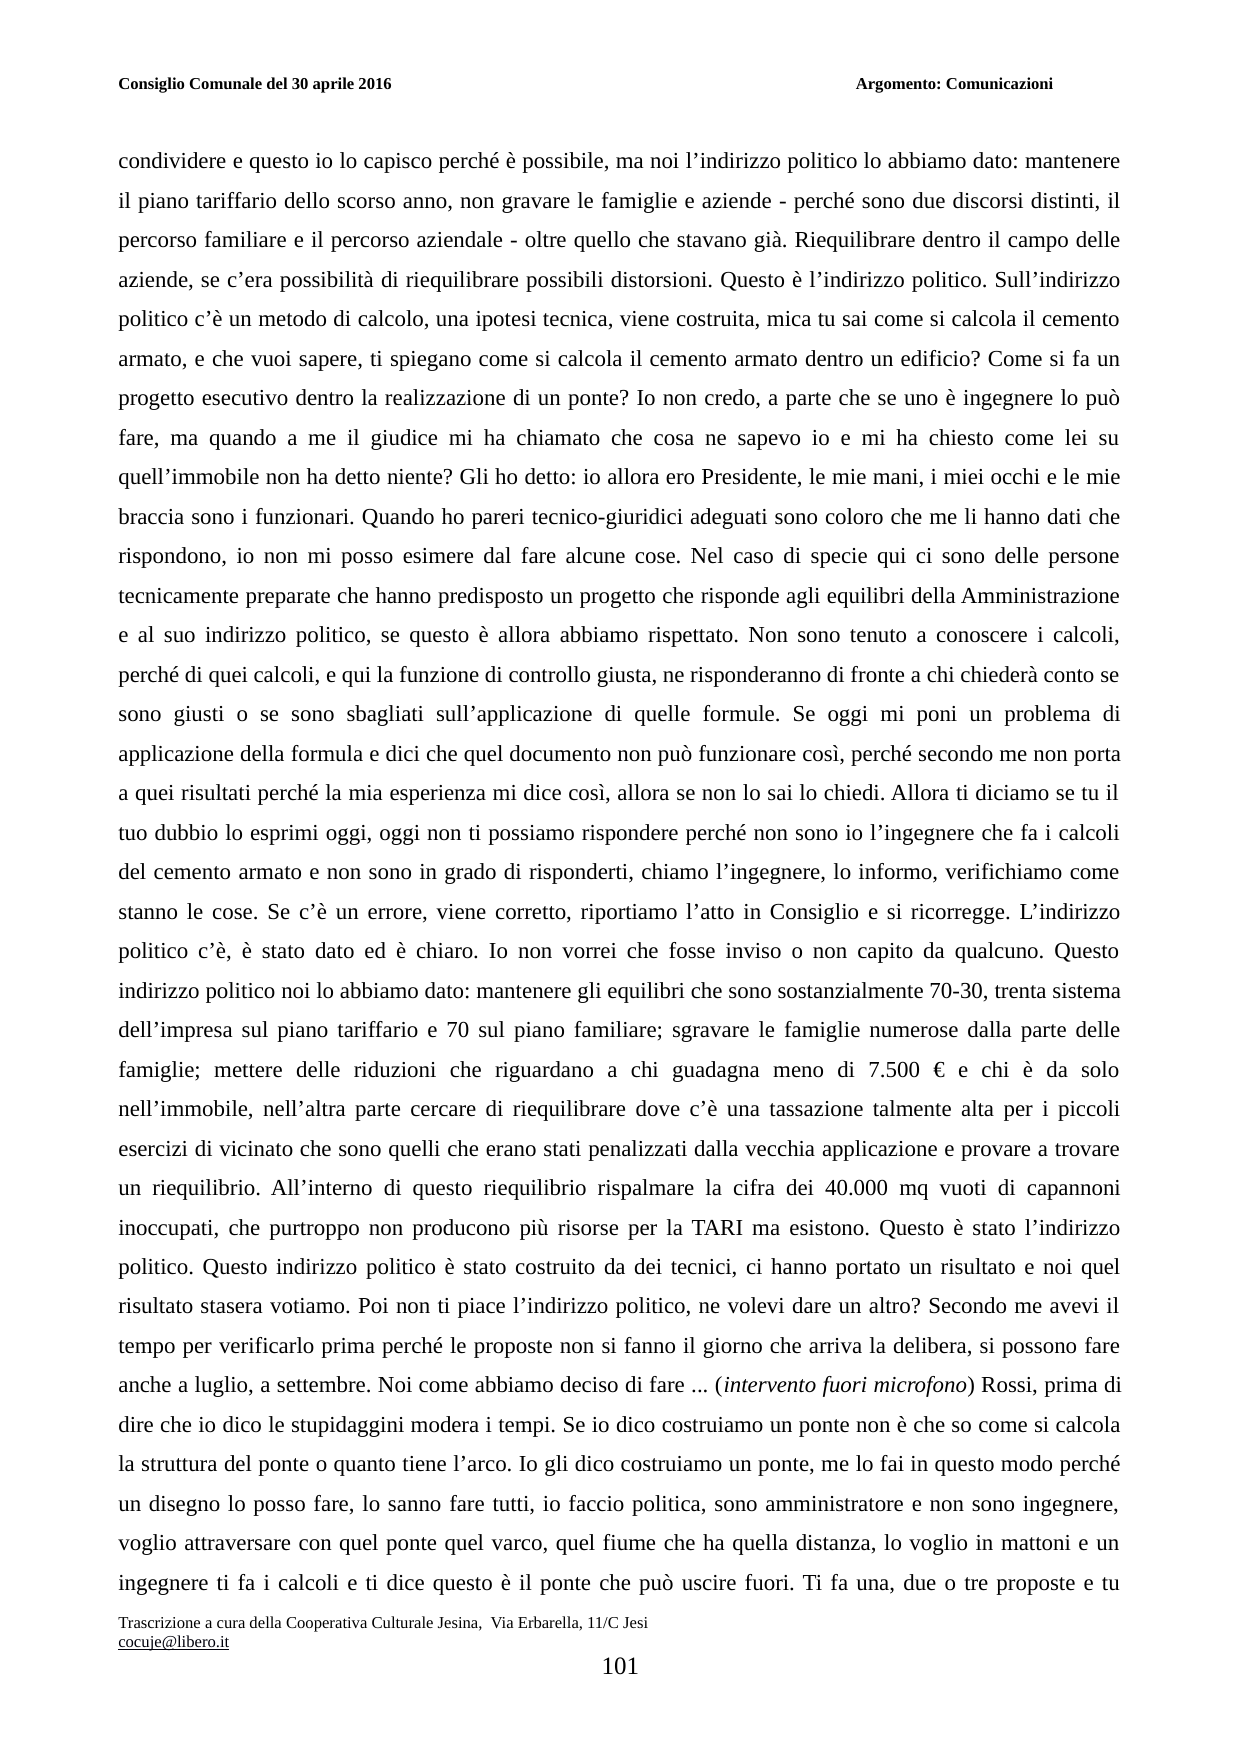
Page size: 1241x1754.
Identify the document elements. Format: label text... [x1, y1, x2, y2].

text condividere e questo io lo capisco perché è possibile, ma noi l’indirizzo politico lo abbiamo dato: mantenere il piano tariffario dello scorso anno, non gravare le famiglie e aziende - perché sono due discorsi distinti, il percorso familiare e il percorso aziendale - oltre quello che stavano già. Riequilibrare dentro il campo delle aziende, se c’era possibilità di riequilibrare possibili distorsioni. Questo è l’indirizzo politico. Sull’indirizzo politico c’è un metodo di calcolo, una ipotesi tecnica, viene costruita, mica tu sai come si calcola il cemento armato, e che vuoi sapere, ti spiegano come si calcola il cemento armato dentro un edificio? Come si fa un progetto esecutivo dentro la realizzazione di un ponte? Io non credo, a parte che se uno è ingegnere lo può fare, ma quando a me il giudice mi ha chiamato che cosa ne sapevo io e mi ha chiesto come lei su quell’immobile non ha detto niente? Gli ho detto: io allora ero Presidente, le mie mani, i miei occhi e le mie braccia sono i funzionari. Quando ho pareri tecnico-giuridici adeguati sono coloro che me li hanno dati che rispondono, io non mi posso esimere dal fare alcune cose. Nel caso di specie qui ci sono delle persone tecnicamente preparate che hanno predisposto un progetto che risponde agli equilibri della Amministrazione e al suo indirizzo politico, se questo è allora abbiamo rispettato. Non sono tenuto a conoscere i calcoli, perché di quei calcoli, e qui la funzione di controllo giusta, ne risponderanno di fronte a chi chiederà conto se sono giusti o se sono sbagliati sull’applicazione di quelle formule. Se oggi mi poni un problema di applicazione della formula e dici che quel documento non può funzionare così, perché secondo me non porta a quei risultati perché la mia esperienza mi dice così, allora se non lo sai lo chiedi. Allora ti diciamo se tu il tuo dubbio lo esprimi oggi, oggi non ti possiamo rispondere perché non sono io l’ingegnere che fa i calcoli del cemento armato e non sono in grado di risponderti, chiamo l’ingegnere, lo informo, verifichiamo come stanno le cose. Se c’è un errore, viene corretto, riportiamo l’atto in Consiglio e si ricorregge. L’indirizzo politico c’è, è stato dato ed è chiaro. Io non vorrei che fosse inviso o non capito da qualcuno. Questo indirizzo politico noi lo abbiamo dato: mantenere gli equilibri che sono sostanzialmente 70-30, trenta sistema dell’impresa sul piano tariffario e 70 sul piano familiare; sgravare le famiglie numerose dalla parte delle famiglie; mettere delle riduzioni che riguardano a chi guadagna meno di 7.500 € e chi è da solo nell’immobile, nell’altra parte cercare di riequilibrare dove c’è una tassazione talmente alta per i piccoli esercizi di vicinato che sono quelli che erano stati penalizzati dalla vecchia applicazione e provare a trovare un riequilibrio. All’interno di questo riequilibrio rispalmare la cifra dei 40.000 mq vuoti di capannoni inoccupati, che purtroppo non producono più risorse per la TARI ma esistono. Questo è stato l’indirizzo politico. Questo indirizzo politico è stato costruito da dei tecnici, ci hanno portato un risultato e noi quel risultato stasera votiamo. Poi non ti piace l’indirizzo politico, ne volevi dare un altro? Secondo me avevi il tempo per verificarlo prima perché le proposte non si fanno il giorno che arriva la delibera, si possono fare anche a luglio, a settembre. Noi come abbiamo deciso di fare ... (intervento fuori microfono) Rossi, prima di dire che io dico le stupidaggini modera i tempi. Se io dico costruiamo un ponte non è che so come si calcola la struttura del ponte o quanto tiene l’arco. Io gli dico costruiamo un ponte, me lo fai in questo modo perché un disegno lo posso fare, lo sanno fare tutti, io faccio politica, sono amministratore e non sono ingegnere, voglio attraversare con quel ponte quel varco, quel fiume che ha quella distanza, lo voglio in mattoni e un ingegnere ti fa i calcoli e ti dice questo è il ponte che può uscire fuori. Ti fa una, due o tre proposte e tu [118, 148, 1122, 1595]
